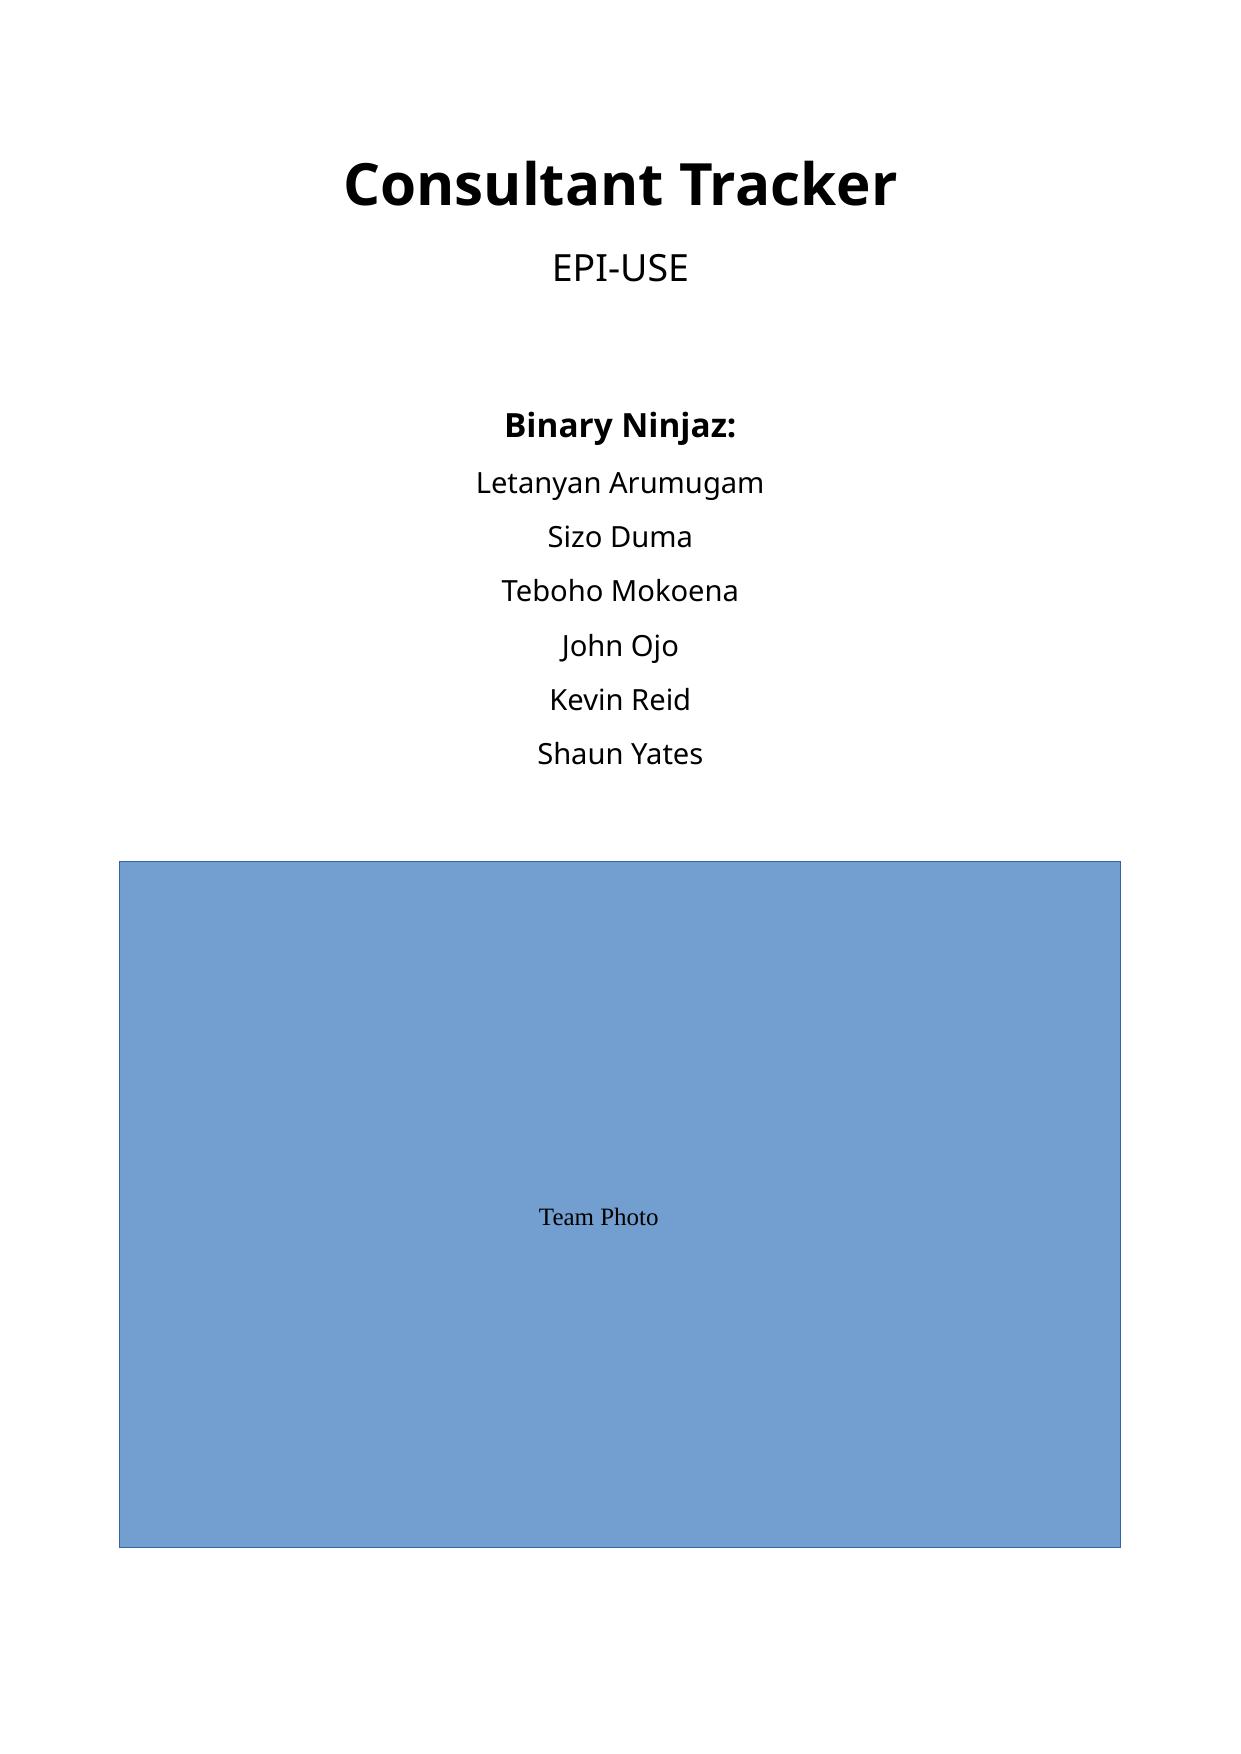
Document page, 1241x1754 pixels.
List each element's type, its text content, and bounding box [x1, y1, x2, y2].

text Letanyan Arumugam [118, 462, 1122, 502]
title Consultant Tracker [118, 143, 1122, 223]
text Binary Ninjaz: [118, 402, 1122, 448]
text Sizo Duma [118, 516, 1122, 556]
text Teboho Mokoena [118, 571, 1122, 610]
text Shaun Yates [118, 733, 1122, 773]
subtitle EPI-USE [118, 241, 1122, 292]
text John Ojo [118, 625, 1122, 665]
text Kevin Reid [118, 679, 1122, 719]
